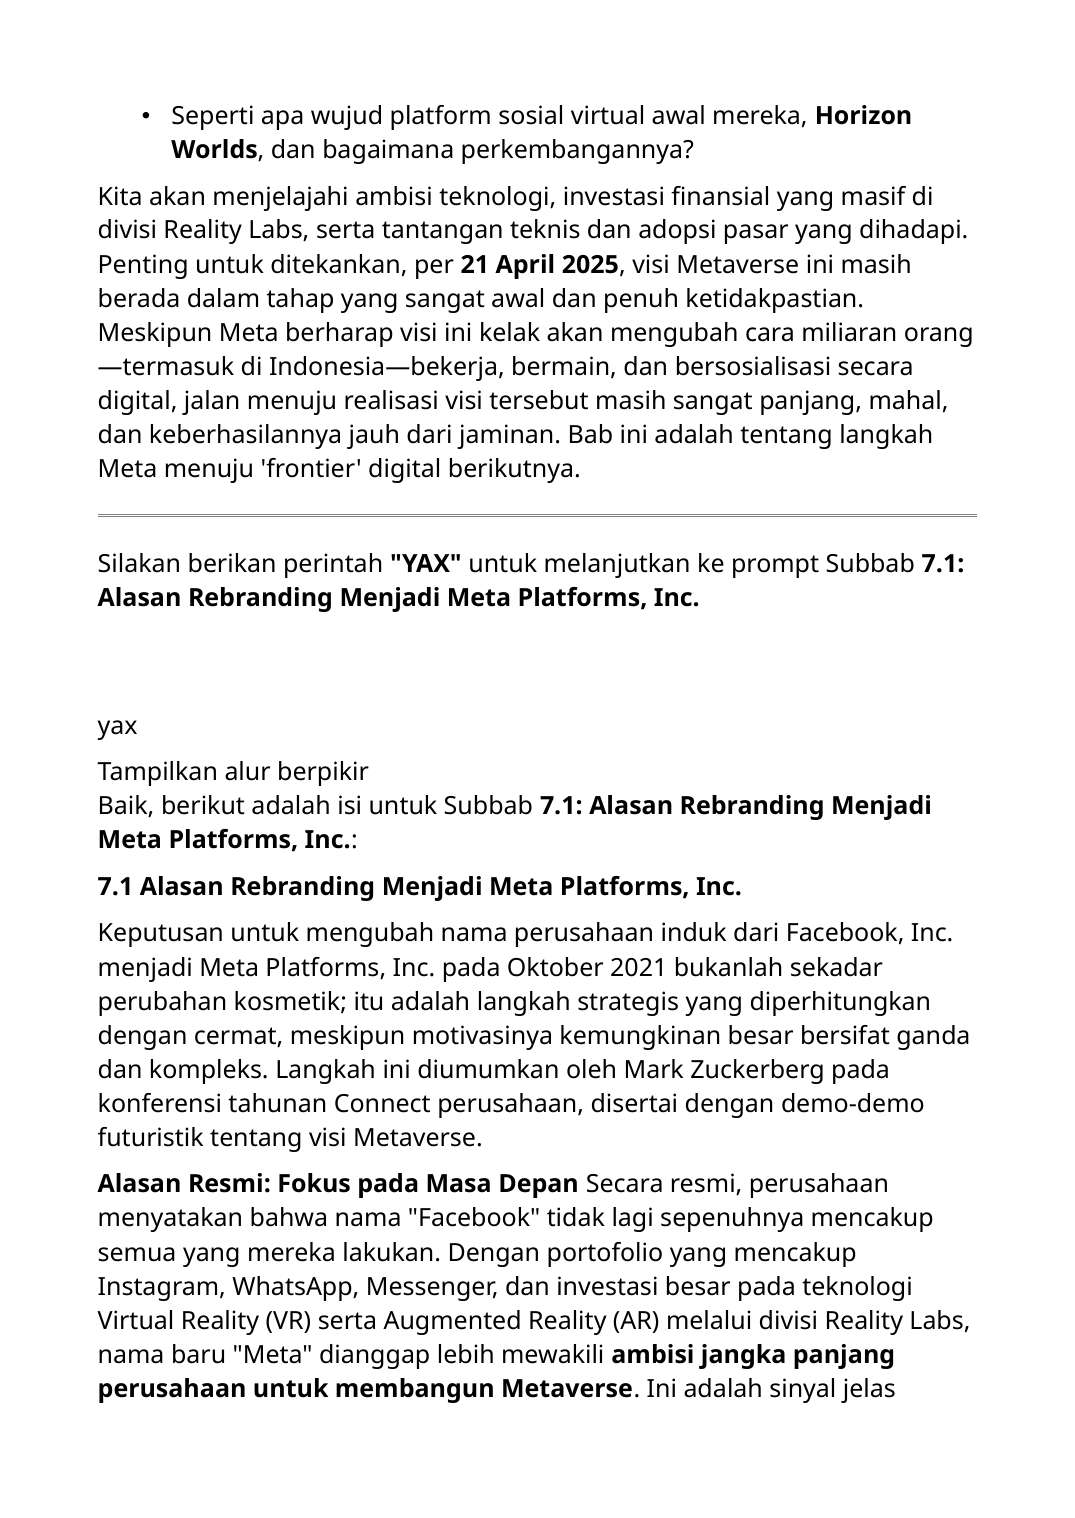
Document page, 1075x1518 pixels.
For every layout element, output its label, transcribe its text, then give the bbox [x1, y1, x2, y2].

text Alasan Resmi: Fokus pada Masa Depan Secara resmi, perusahaan menyatakan bahwa nama "Facebook" tidak lagi sepenuhnya mencakup semua yang mereka lakukan. Dengan portofolio yang mencakup Instagram, WhatsApp, Messenger, dan investasi besar pada teknologi Virtual Reality (VR) serta Augmented Reality (AR) melalui divisi Reality Labs, nama baru "Meta" dianggap lebih mewakili ambisi jangka panjang perusahaan untuk membangun Metaverse. Ini adalah sinyal jelas [97, 1166, 977, 1404]
text Keputusan untuk mengubah nama perusahaan induk dari Facebook, Inc. menjadi Meta Platforms, Inc. pada Oktober 2021 bukanlah sekadar perubahan kosmetik; itu adalah langkah strategis yang diperhitungkan dengan cermat, meskipun motivasinya kemungkinan besar bersifat ganda dan kompleks. Langkah ini diumumkan oleh Mark Zuckerberg pada konferensi tahunan Connect perusahaan, disertai dengan demo-demo futuristik tentang visi Metaverse. [97, 915, 977, 1153]
text yax [97, 707, 977, 741]
list Seperti apa wujud platform sosial virtual awal mereka, Horizon Worlds, dan bagaimana perkembangannya? [142, 97, 977, 166]
text Baik, berikut adalah isi untuk Subbab 7.1: Alasan Rebranding Menjadi Meta Platforms, Inc.: [97, 788, 977, 856]
text Silakan berikan perintah "YAX" untuk melanjutkan ke prompt Subbab 7.1: Alasan Rebranding Menjadi Meta Platforms, Inc. [97, 546, 977, 614]
text 7.1 Alasan Rebranding Menjadi Meta Platforms, Inc. [97, 868, 977, 903]
text Tampilkan alur berpikir [97, 754, 977, 788]
text Kita akan menjelajahi ambisi teknologi, investasi finansial yang masif di divisi Reality Labs, serta tantangan teknis dan adopsi pasar yang dihadapi. Penting untuk ditekankan, per 21 April 2025, visi Metaverse ini masih berada dalam tahap yang sangat awal dan penuh ketidakpastian. Meskipun Meta berharap visi ini kelak akan mengubah cara miliaran orang—termasuk di Indonesia—bekerja, bermain, dan bersosialisasi secara digital, jalan menuju realisasi visi tersebut masih sangat panjang, mahal, dan keberhasilannya jauh dari jaminan. Bab ini adalah tentang langkah Meta menuju 'frontier' digital berikutnya. [97, 178, 977, 485]
